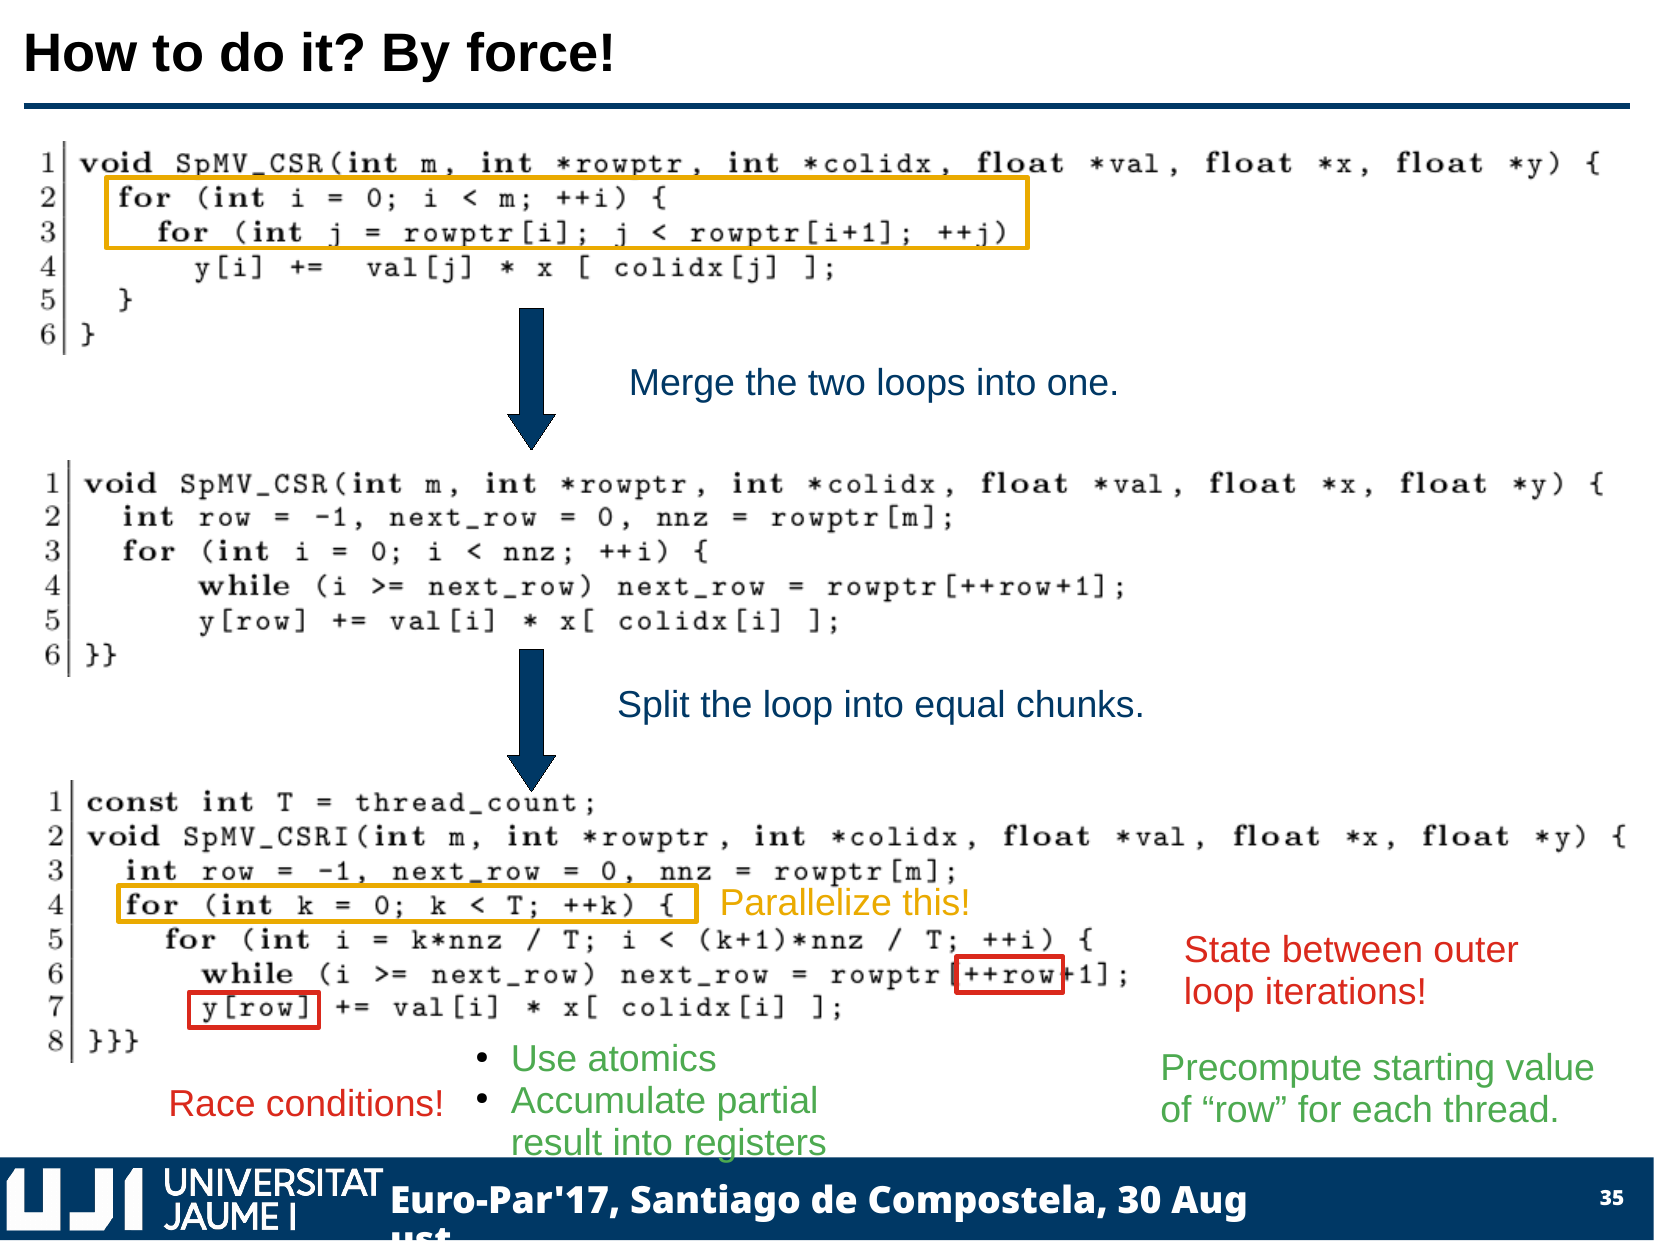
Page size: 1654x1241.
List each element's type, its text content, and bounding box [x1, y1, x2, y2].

text_box Race conditions! [153, 1074, 460, 1132]
picture [32, 141, 1607, 355]
text_box [507, 308, 556, 450]
text_box Parallelize this! [704, 874, 987, 931]
text_box [507, 649, 556, 792]
text_box Use atomics Accumulate partial result into registers [460, 1029, 913, 1170]
picture [0, 1158, 390, 1241]
picture [35, 460, 1617, 677]
text_box State between outer loop iterations! [1169, 921, 1536, 1020]
title How to do it? By force! [23, 0, 1630, 107]
text_box Precompute starting value of “row” for each thread. [1145, 1039, 1634, 1138]
text_box Merge the two loops into one. [614, 354, 1135, 411]
text_box Split the loop into equal chunks. [602, 675, 1161, 733]
picture [35, 780, 1630, 1063]
